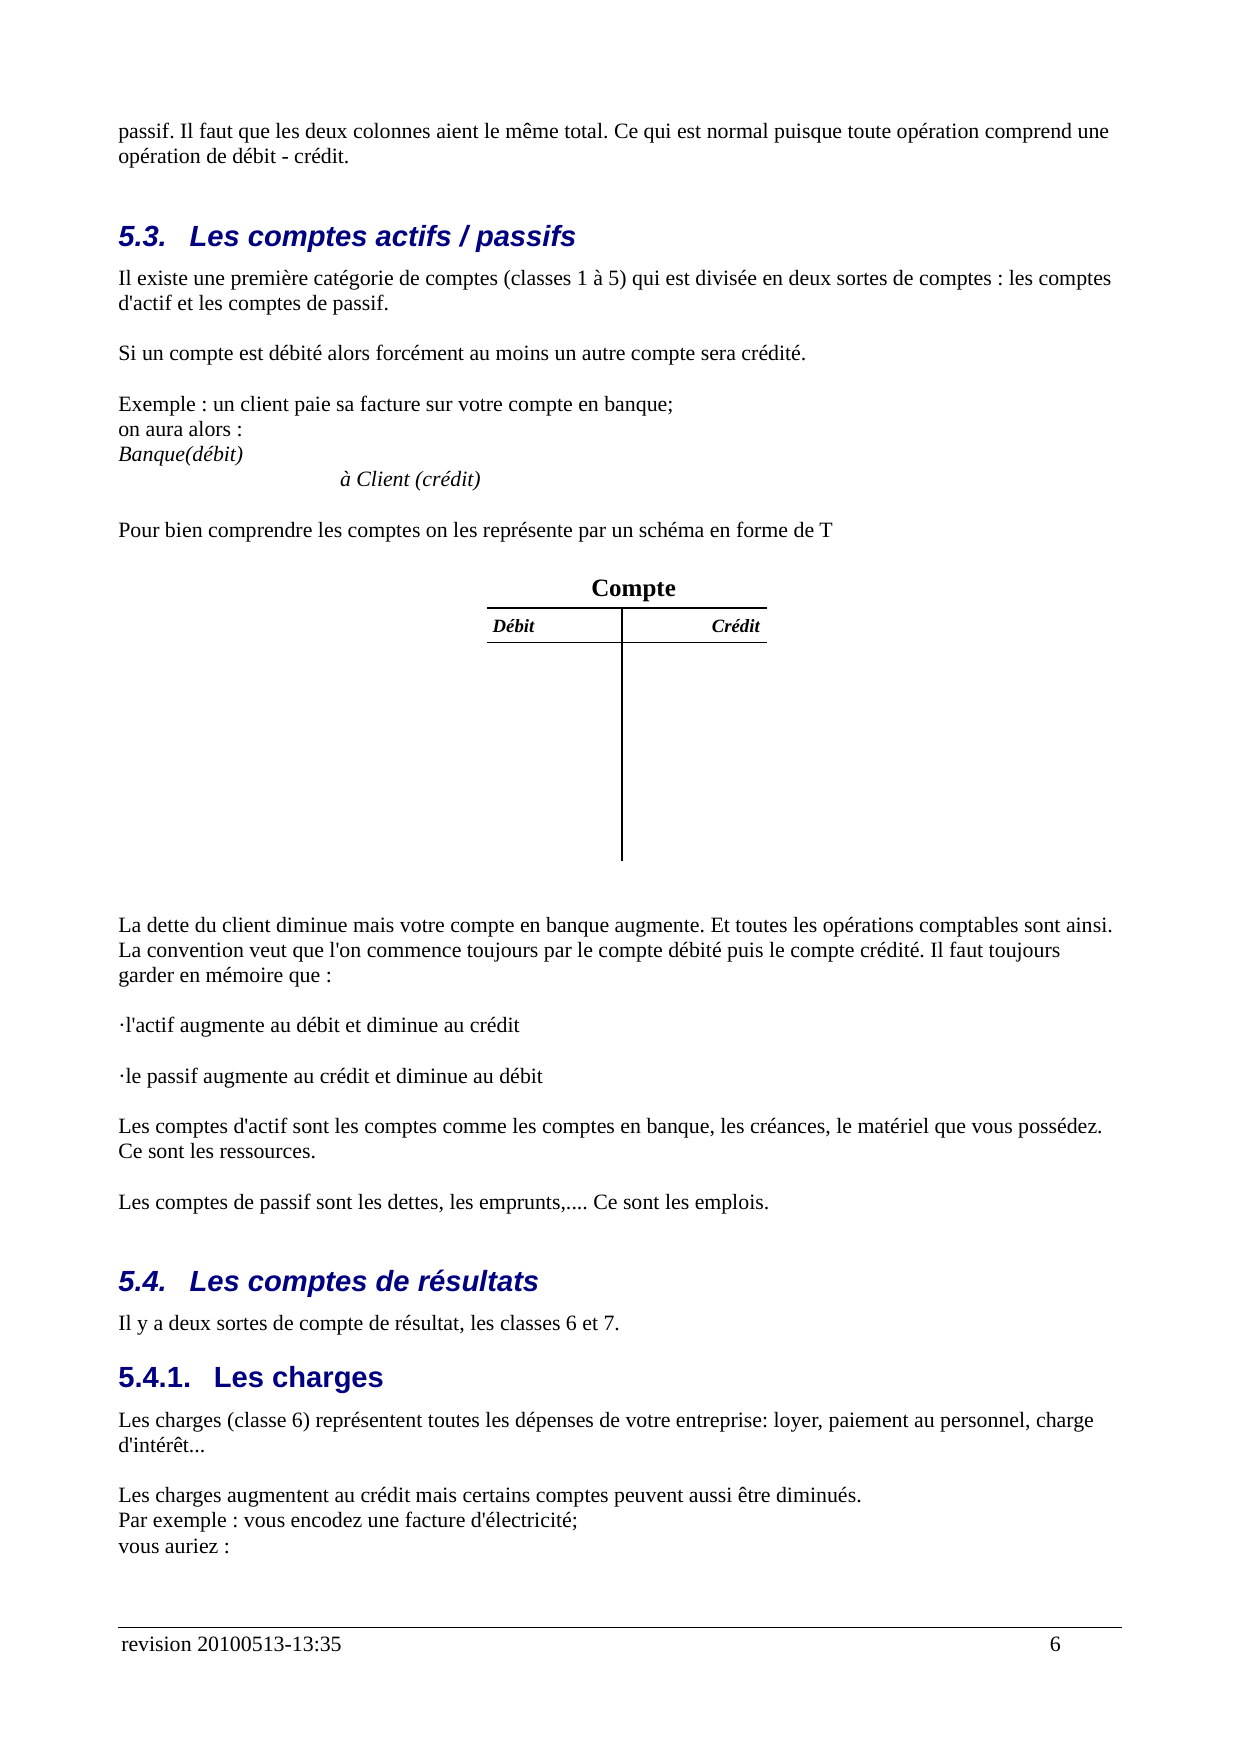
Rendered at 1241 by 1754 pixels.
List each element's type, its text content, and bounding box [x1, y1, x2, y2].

text à Client (crédit) [118, 466, 1122, 492]
table_header Compte [487, 567, 767, 607]
table_cell Débit [487, 609, 621, 642]
text Les comptes de passif sont les dettes, les emprunts,.... Ce sont les emplois. [118, 1189, 1122, 1214]
table_cell Crédit [623, 609, 767, 642]
subtitle Les comptes actifs / passifs [118, 219, 1122, 252]
text ·l'actif augmente au débit et diminue au crédit [118, 1012, 1122, 1038]
table_cell [487, 643, 621, 861]
text Si un compte est débité alors forcément au moins un autre compte sera crédité. [118, 340, 1122, 366]
subtitle Les comptes de résultats [118, 1264, 1122, 1298]
text vous auriez : [118, 1533, 1122, 1558]
text Les charges (classe 6) représentent toutes les dépenses de votre entreprise: loyer, paiement au personnel, charge d'intérêt... [118, 1407, 1122, 1457]
text Les comptes d'actif sont les comptes comme les comptes en banque, les créances, le matériel que vous possédez. Ce sont les ressources. [118, 1113, 1122, 1164]
text passif. Il faut que les deux colonnes aient le même total. Ce qui est normal puisque toute opération comprend une opération de débit - crédit. [118, 118, 1122, 168]
table_cell [623, 643, 767, 861]
text Il y a deux sortes de compte de résultat, les classes 6 et 7. [118, 1310, 1122, 1336]
text on aura alors : [118, 416, 1122, 441]
text Il existe une première catégorie de comptes (classes 1 à 5) qui est divisée en deux sortes de comptes : les comptes d'actif et les comptes de passif. [118, 265, 1125, 315]
subtitle Les charges [118, 1361, 1122, 1394]
text Pour bien comprendre les comptes on les représente par un schéma en forme de T [118, 517, 1122, 542]
text Par exemple : vous encodez une facture d'électricité; [118, 1507, 1122, 1533]
text ·le passif augmente au crédit et diminue au débit [118, 1063, 1122, 1088]
text Les charges augmentent au crédit mais certains comptes peuvent aussi être diminués. [118, 1482, 1122, 1507]
text Banque(débit) [118, 441, 1122, 466]
text La dette du client diminue mais votre compte en banque augmente. Et toutes les opérations comptables sont ainsi. La convention veut que l'on commence toujours par le compte débité puis le compte crédité. Il faut toujours garder en mémoire que : [118, 912, 1122, 987]
text Exemple : un client paie sa facture sur votre compte en banque; [118, 391, 1122, 416]
